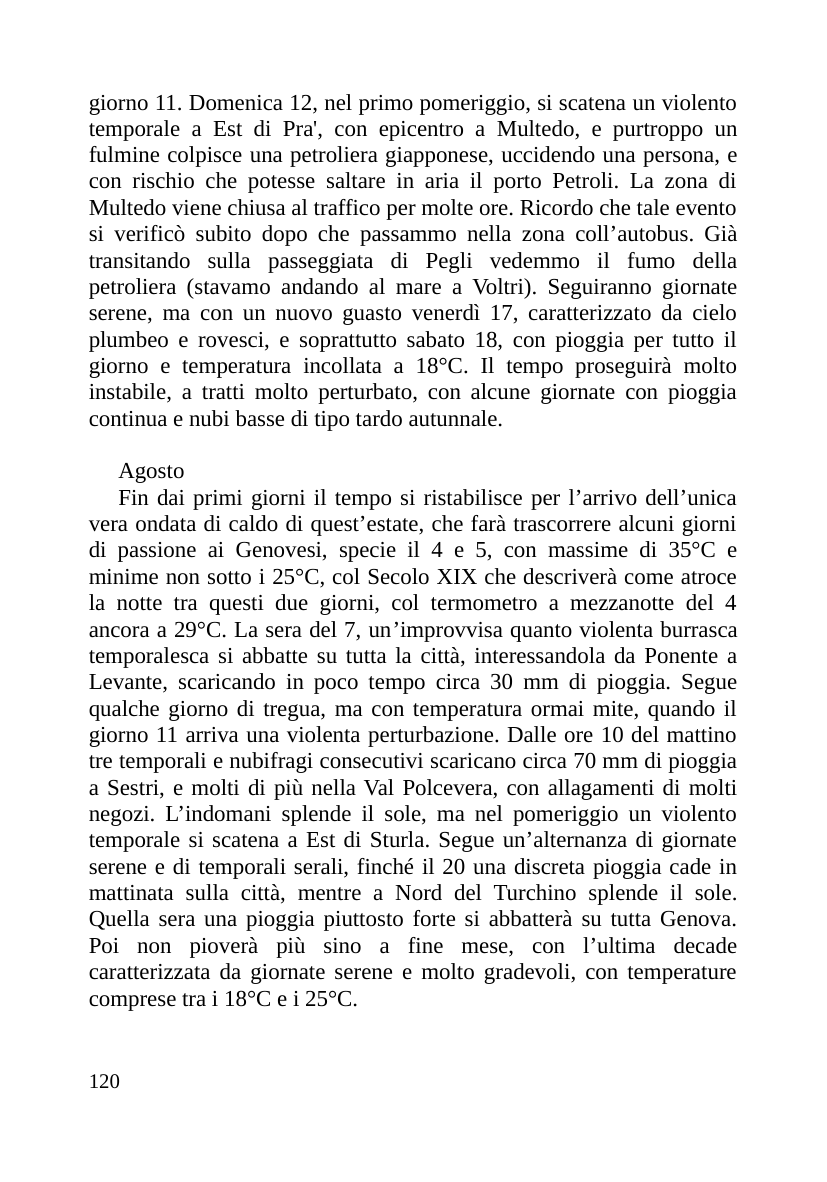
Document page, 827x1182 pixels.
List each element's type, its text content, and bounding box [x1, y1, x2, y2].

text Agosto [88, 457, 738, 484]
text Fin dai primi giorni il tempo si ristabilisce per l’arrivo dell’unica vera ondata di caldo di quest’estate, che farà trascorrere alcuni giorni di passione ai Genovesi, specie il 4 e 5, con massime di 35°C e minime non sotto i 25°C, col Secolo XIX che descriverà come atroce la notte tra questi due giorni, col termometro a mezzanotte del 4 ancora a 29°C. La sera del 7, un’improvvisa quanto violenta burrasca temporalesca si abbatte su tutta la città, interessandola da Ponente a Levante, scaricando in poco tempo circa 30 mm di pioggia. Segue qualche giorno di tregua, ma con temperatura ormai mite, quando il giorno 11 arriva una violenta perturbazione. Dalle ore 10 del mattino tre temporali e nubifragi consecutivi scaricano circa 70 mm di pioggia a Sestri, e molti di più nella Val Polcevera, con allagamenti di molti negozi. L’indomani splende il sole, ma nel pomeriggio un violento temporale si scatena a Est di Sturla. Segue un’alternanza di giornate serene e di temporali serali, finché il 20 una discreta pioggia cade in mattinata sulla città, mentre a Nord del Turchino splende il sole. Quella sera una pioggia piuttosto forte si abbatterà su tutta Genova. Poi non pioverà più sino a fine mese, con l’ultima decade caratterizzata da giornate serene e molto gradevoli, con temperature comprese tra i 18°C e i 25°C. [88, 484, 738, 1011]
text giorno 11. Domenica 12, nel primo pomeriggio, si scatena un violento temporale a Est di Pra', con epicentro a Multedo, e purtroppo un fulmine colpisce una petroliera giapponese, uccidendo una persona, e con rischio che potesse saltare in aria il porto Petroli. La zona di Multedo viene chiusa al traffico per molte ore. Ricordo che tale evento si verificò subito dopo che passammo nella zona coll’autobus. Già transitando sulla passeggiata di Pegli vedemmo il fumo della petroliera (stavamo andando al mare a Voltri). Seguiranno giornate serene, ma con un nuovo guasto venerdì 17, caratterizzato da cielo plumbeo e rovesci, e soprattutto sabato 18, con pioggia per tutto il giorno e temperatura incollata a 18°C. Il tempo proseguirà molto instabile, a tratti molto perturbato, con alcune giornate con pioggia continua e nubi basse di tipo tardo autunnale. [88, 88, 738, 431]
